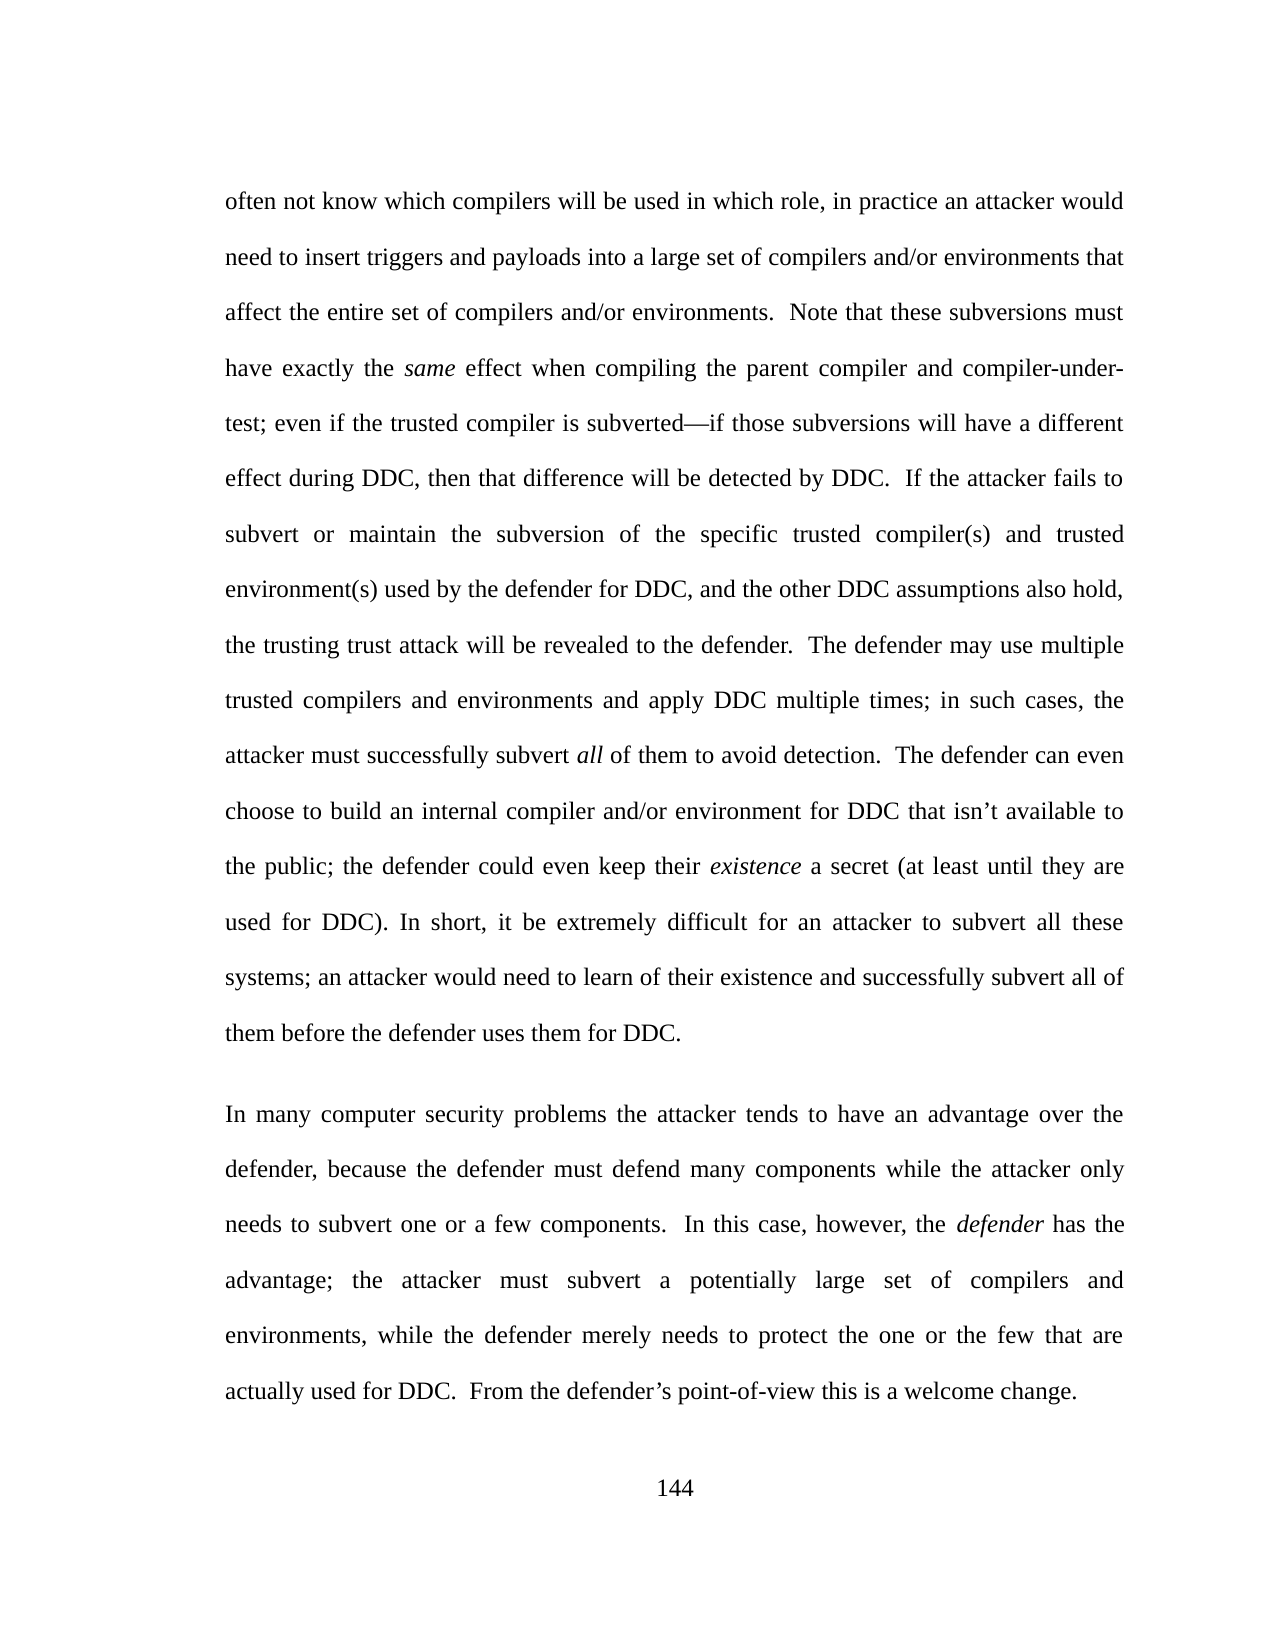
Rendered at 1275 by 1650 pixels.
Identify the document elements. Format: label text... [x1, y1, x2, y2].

text often not know which compilers will be used in which role, in practice an attacker would need to insert triggers and payloads into a large set of compilers and/or environments that affect the entire set of compilers and/or environments. Note that these subversions must have exactly the same effect when compiling the parent compiler and compiler-under-test; even if the trusted compiler is subverted—if those subversions will have a different effect during DDC, then that difference will be detected by DDC. If the attacker fails to subvert or maintain the subversion of the specific trusted compiler(s) and trusted environment(s) used by the defender for DDC, and the other DDC assumptions also hold, the trusting trust attack will be revealed to the defender. The defender may use multiple trusted compilers and environments and apply DDC multiple times; in such cases, the attacker must successfully subvert all of them to avoid detection. The defender can even choose to build an internal compiler and/or environment for DDC that isn’t available to the public; the defender could even keep their existence a secret (at least until they are used for DDC). In short, it be extremely difficult for an attacker to subvert all these systems; an attacker would need to learn of their existence and successfully subvert all of them before the defender uses them for DDC. [225, 187, 1125, 1046]
text In many computer security problems the attacker tends to have an advantage over the defender, because the defender must defend many components while the attacker only needs to subvert one or a few components. In this case, however, the defender has the advantage; the attacker must subvert a potentially large set of compilers and environments, while the defender merely needs to protect the one or the few that are actually used for DDC. From the defender’s point-of-view this is a welcome change. [225, 1100, 1125, 1404]
